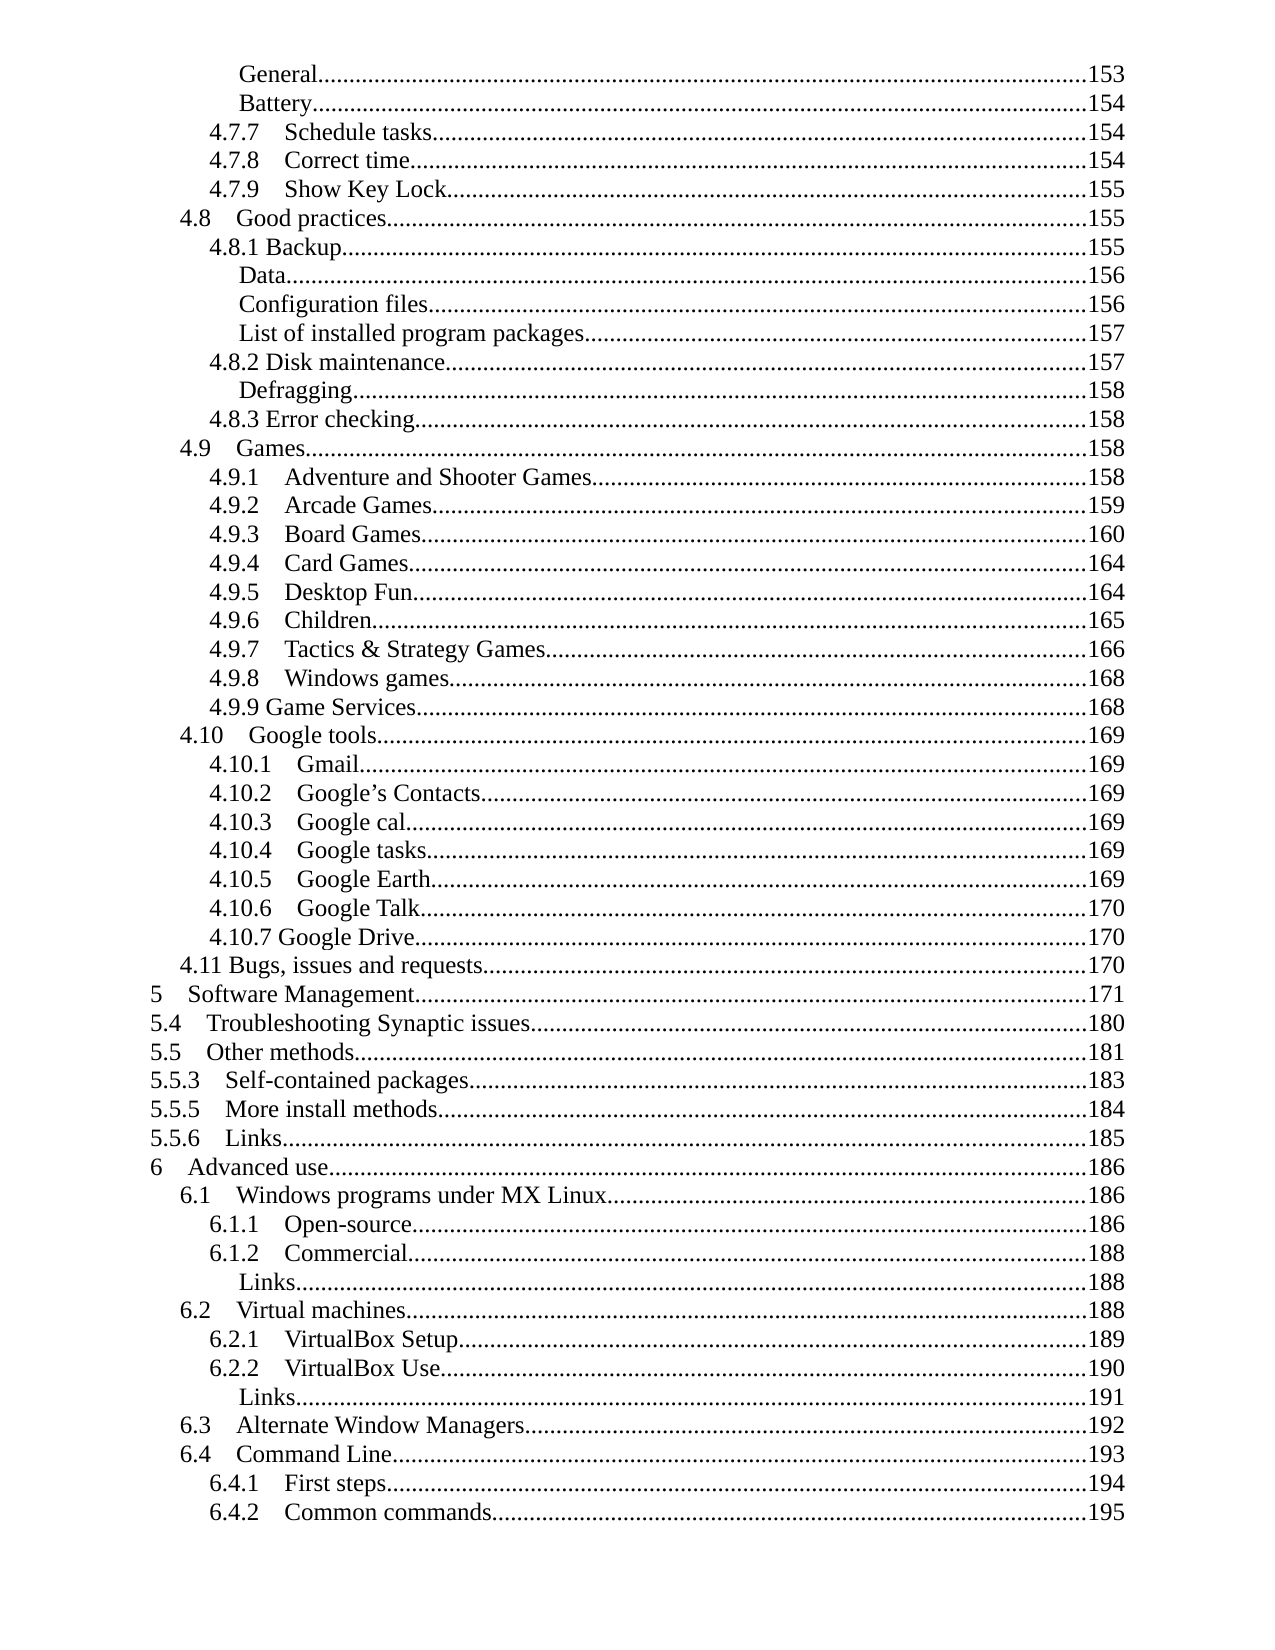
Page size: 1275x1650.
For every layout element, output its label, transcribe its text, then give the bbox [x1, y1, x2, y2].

text 4.9.3 Board Games 160 [209, 519, 1125, 548]
text 6.2.2 VirtualBox Use 190 [209, 1353, 1125, 1382]
text 4.7.9 Show Key Lock 155 [209, 174, 1125, 203]
text 4.9.1 Adventure and Shooter Games 158 [209, 462, 1125, 490]
text 4.9.8 Windows games 168 [209, 663, 1125, 692]
text Links 188 [238, 1267, 1125, 1295]
text 4.8.2 Disk maintenance 157 [209, 347, 1125, 375]
text 4.9.6 Children 165 [209, 605, 1125, 634]
text 4.10.4 Google tasks 169 [209, 835, 1125, 864]
text General 153 [238, 59, 1125, 88]
text 4.8.1 Backup 155 [209, 232, 1125, 260]
text 4.10.7 Google Drive 170 [209, 922, 1125, 950]
text 6.4.1 First steps 194 [209, 1468, 1125, 1497]
text 4.9.7 Tactics & Strategy Games 166 [209, 634, 1125, 663]
text 4.9.5 Desktop Fun 164 [209, 577, 1125, 605]
text Defragging 158 [238, 375, 1125, 404]
text 6.2.1 VirtualBox Setup 189 [209, 1324, 1125, 1353]
text 4.9.9 Game Services 168 [209, 692, 1125, 720]
text 4.10.2 Google’s Contacts 169 [209, 778, 1125, 807]
text 6.1.1 Open-source 186 [209, 1209, 1125, 1238]
text 4.10.5 Google Earth 169 [209, 864, 1125, 893]
text Configuration files 156 [238, 289, 1125, 318]
text Battery 154 [238, 88, 1125, 117]
text Links 191 [238, 1382, 1125, 1410]
text 4.9.2 Arcade Games 159 [209, 490, 1125, 519]
text 4.8.3 Error checking 158 [209, 404, 1125, 433]
text 4.7.8 Correct time 154 [209, 145, 1125, 174]
text 4.9.4 Card Games 164 [209, 548, 1125, 577]
text 4.10.6 Google Talk 170 [209, 893, 1125, 922]
text 4.7.7 Schedule tasks 154 [209, 117, 1125, 145]
text List of installed program packages 157 [238, 318, 1125, 347]
text 4.10.1 Gmail 169 [209, 749, 1125, 778]
text 6.1.2 Commercial 188 [209, 1238, 1125, 1267]
text 4.10.3 Google cal 169 [209, 807, 1125, 835]
text 6.4.2 Common commands 195 [209, 1497, 1125, 1525]
text Data 156 [238, 260, 1125, 289]
